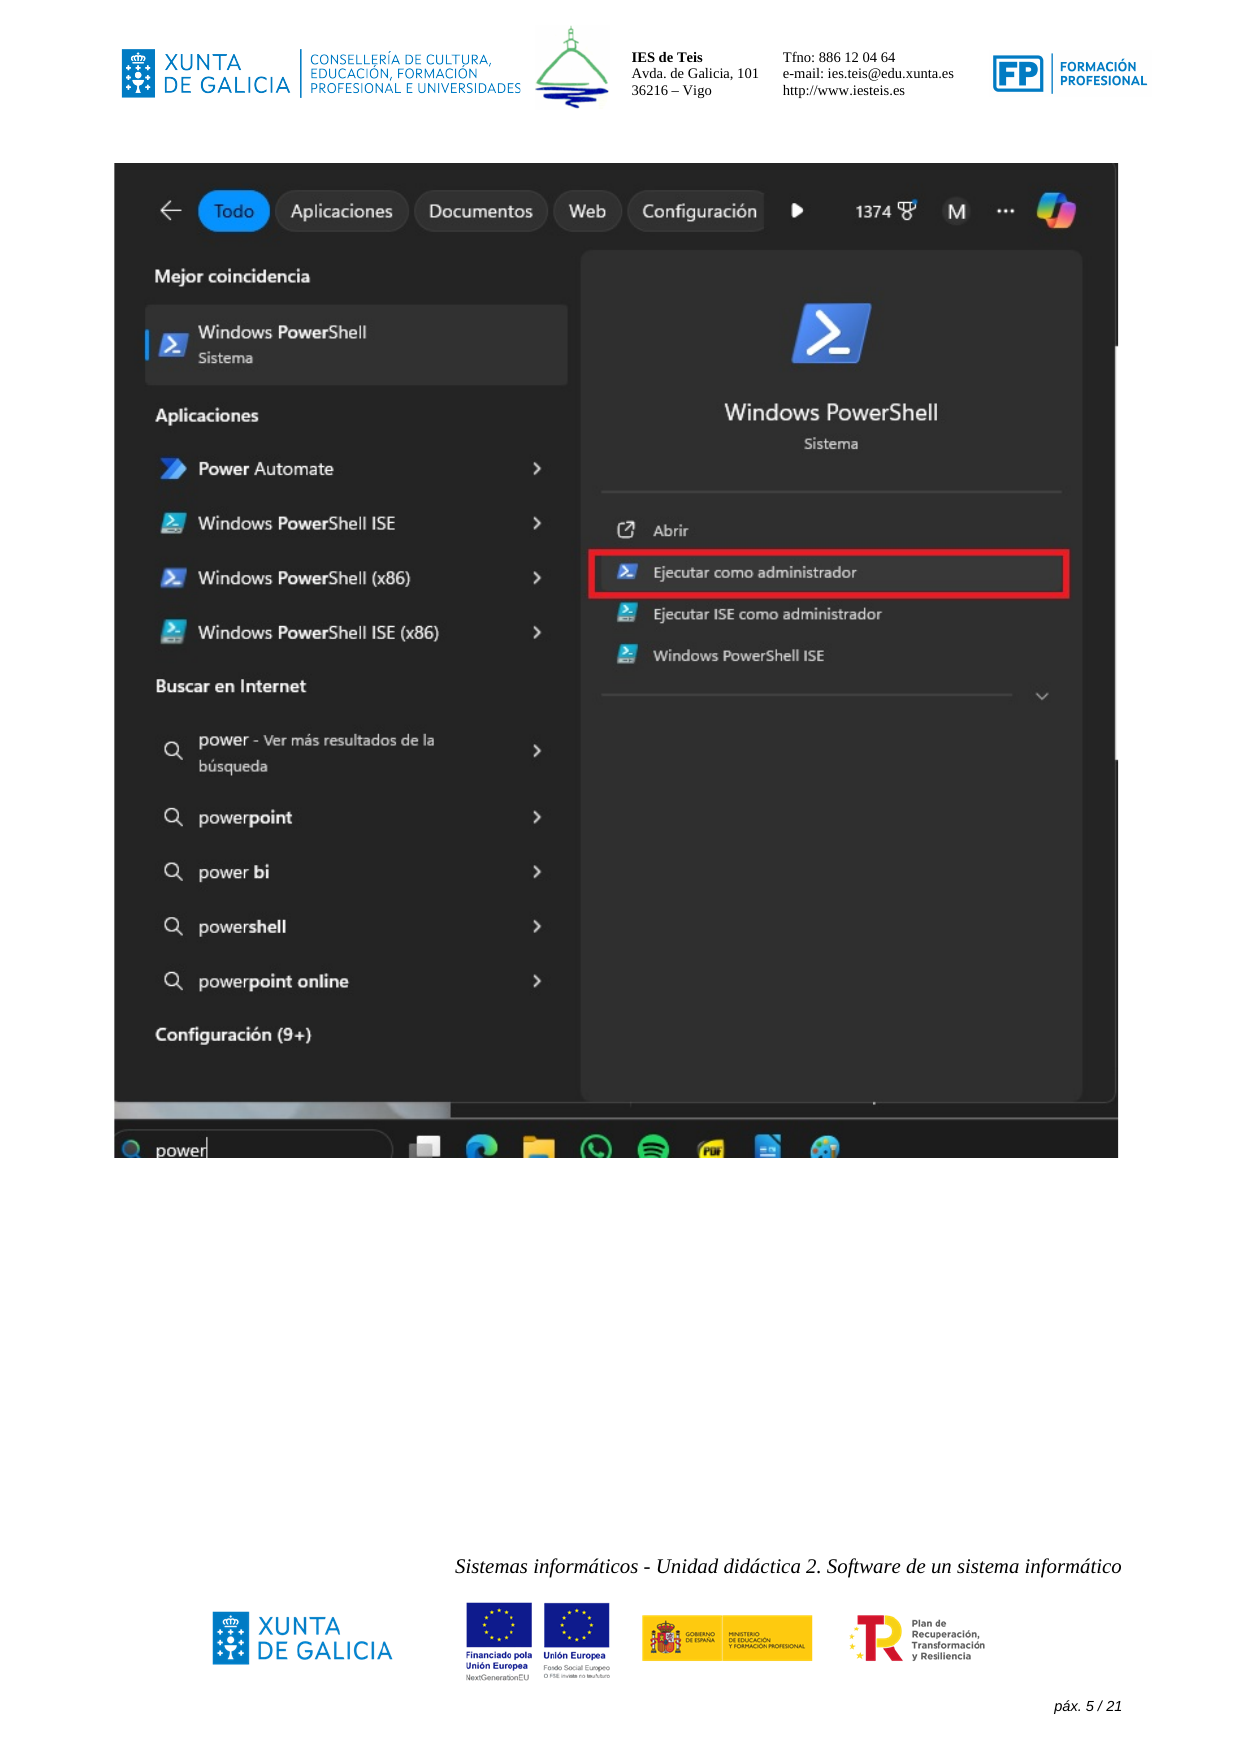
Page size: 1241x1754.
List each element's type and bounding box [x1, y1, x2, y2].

picture [989, 50, 1153, 97]
picture [534, 25, 611, 110]
picture [114, 163, 1119, 1158]
picture [212, 1592, 1020, 1688]
picture [121, 49, 521, 98]
